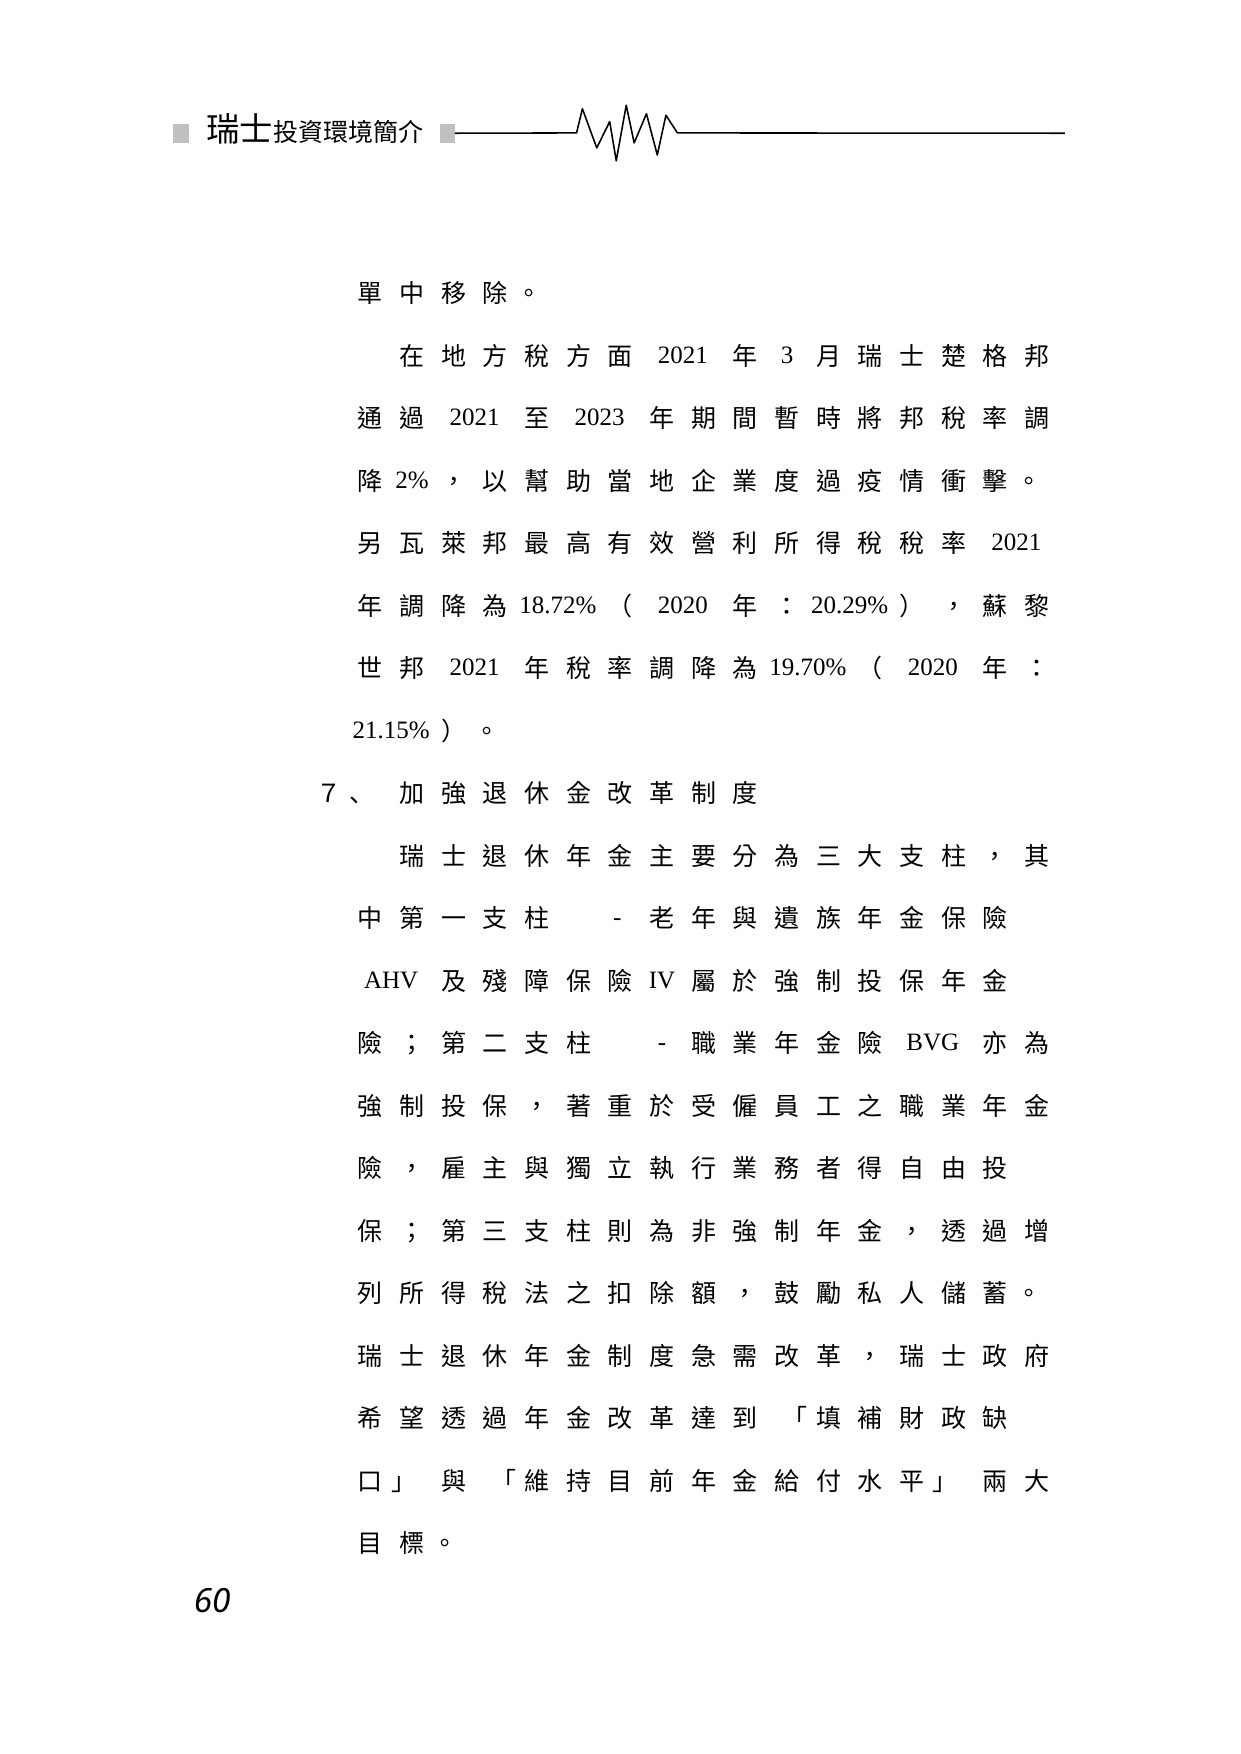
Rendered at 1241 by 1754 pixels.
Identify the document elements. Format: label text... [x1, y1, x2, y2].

text 在地方稅方面2021年3月瑞士楚格邦通過2021至2023年期間暫時將邦稅率調降2%，以幫助當地企業度過疫情衝擊。另瓦萊邦最高有效營利所得稅稅率2021年調降為18.72%（2020年：20.29%），蘇黎世邦2021年稅率調降為19.70%（2020年：21.15%）。 [330, 313, 1058, 750]
text 單中移除。 [330, 250, 1058, 313]
text ７、加強退休金改革制度 [281, 750, 1058, 813]
text 瑞士退休年金主要分為三大支柱，其中第一支柱 - 老年與遺族年金保險AHV及殘障保險IV屬於強制投保年金險；第二支柱 -職業年金險BVG亦為強制投保，著重於受僱員工之職業年金險，雇主與獨立執行業務者得自由投保；第三支柱則為非強制年金，透過增列所得稅法之扣除額，鼓勵私人儲蓄。瑞士退休年金制度急需改革，瑞士政府希望透過年金改革達到「填補財政缺口」與「維持目前年金給付水平」兩大目標。 [330, 813, 1058, 1563]
